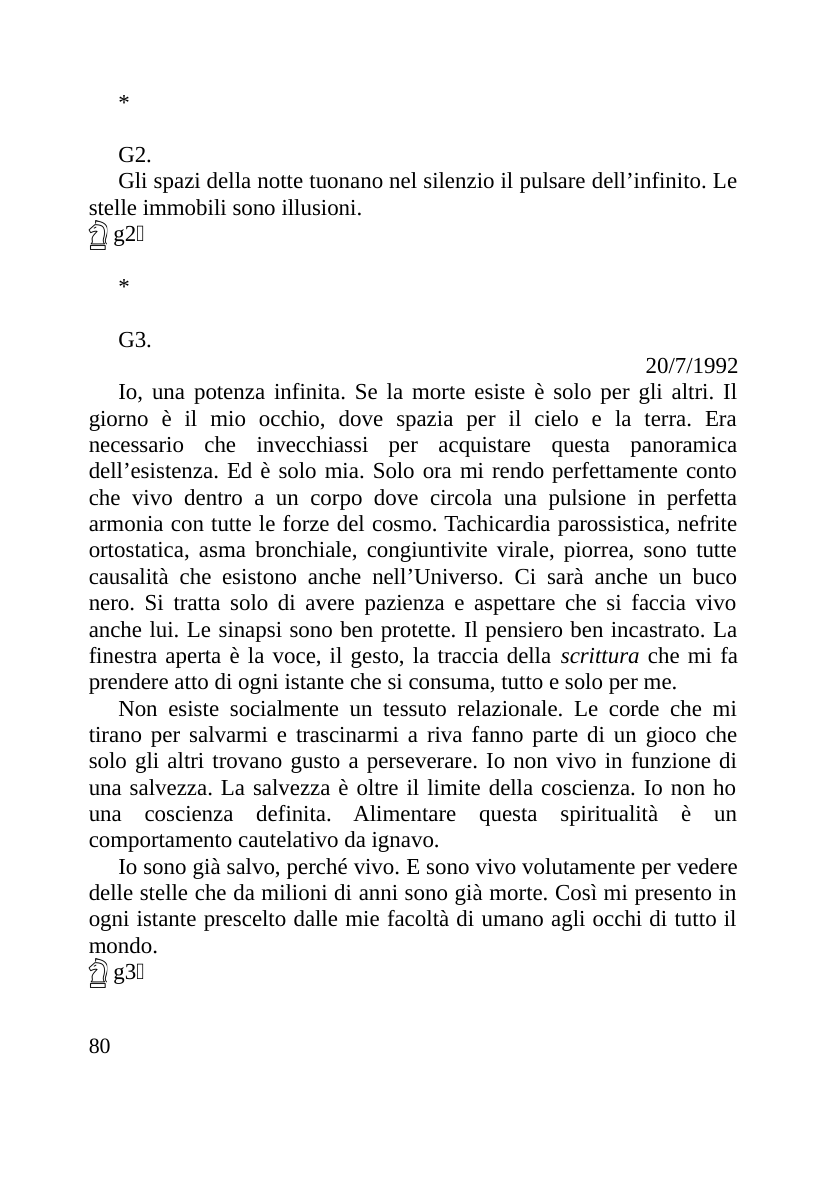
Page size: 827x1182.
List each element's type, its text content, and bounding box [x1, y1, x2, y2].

text G2. [88, 141, 738, 168]
text Io, una potenza infinita. Se la morte esiste è solo per gli altri. Il giorno è il mio occhio, dove spazia per il cielo e la terra. Era necessario che invecchiassi per acquistare questa panoramica dell’esistenza. Ed è solo mia. Solo ora mi rendo perfettamente conto che vivo dentro a un corpo dove circola una pulsione in perfetta armonia con tutte le forze del cosmo. Tachicardia parossistica, nefrite ortostatica, asma bronchiale, congiuntivite virale, piorrea, sono tutte causalità che esistono anche nell’Universo. Ci sarà anche un buco nero. Si tratta solo di avere pazienza e aspettare che si faccia vivo anche lui. Le sinapsi sono ben protette. Il pensiero ben incastrato. La finestra aperta è la voce, il gesto, la traccia della scrittura che mi fa prendere atto di ogni istante che si consuma, tutto e solo per me. [88, 378, 738, 695]
text 20/7/1992 [88, 352, 738, 378]
text * [88, 88, 738, 115]
text G3. [88, 326, 738, 352]
picture [88, 220, 108, 250]
text Non esiste socialmente un tessuto relazionale. Le corde che mi tirano per salvarmi e trascinarmi a riva fanno parte di un gioco che solo gli altri trovano gusto a perseverare. Io non vivo in funzione di una salvezza. La salvezza è oltre il limite della coscienza. Io non ho una coscienza definita. Alimentare questa spiritualità è un comportamento cautelativo da ignavo. [88, 695, 738, 853]
text g2g [108, 220, 738, 247]
text * [88, 273, 738, 299]
text g3g [108, 958, 738, 984]
text Gli spazi della notte tuonano nel silenzio il pulsare dell’infinito. Le stelle immobili sono illusioni. [88, 168, 738, 220]
picture [88, 958, 108, 988]
text Io sono già salvo, perché vivo. E sono vivo volutamente per vedere delle stelle che da milioni di anni sono già morte. Così mi presento in ogni istante prescelto dalle mie facoltà di umano agli occhi di tutto il mondo. [88, 853, 738, 958]
